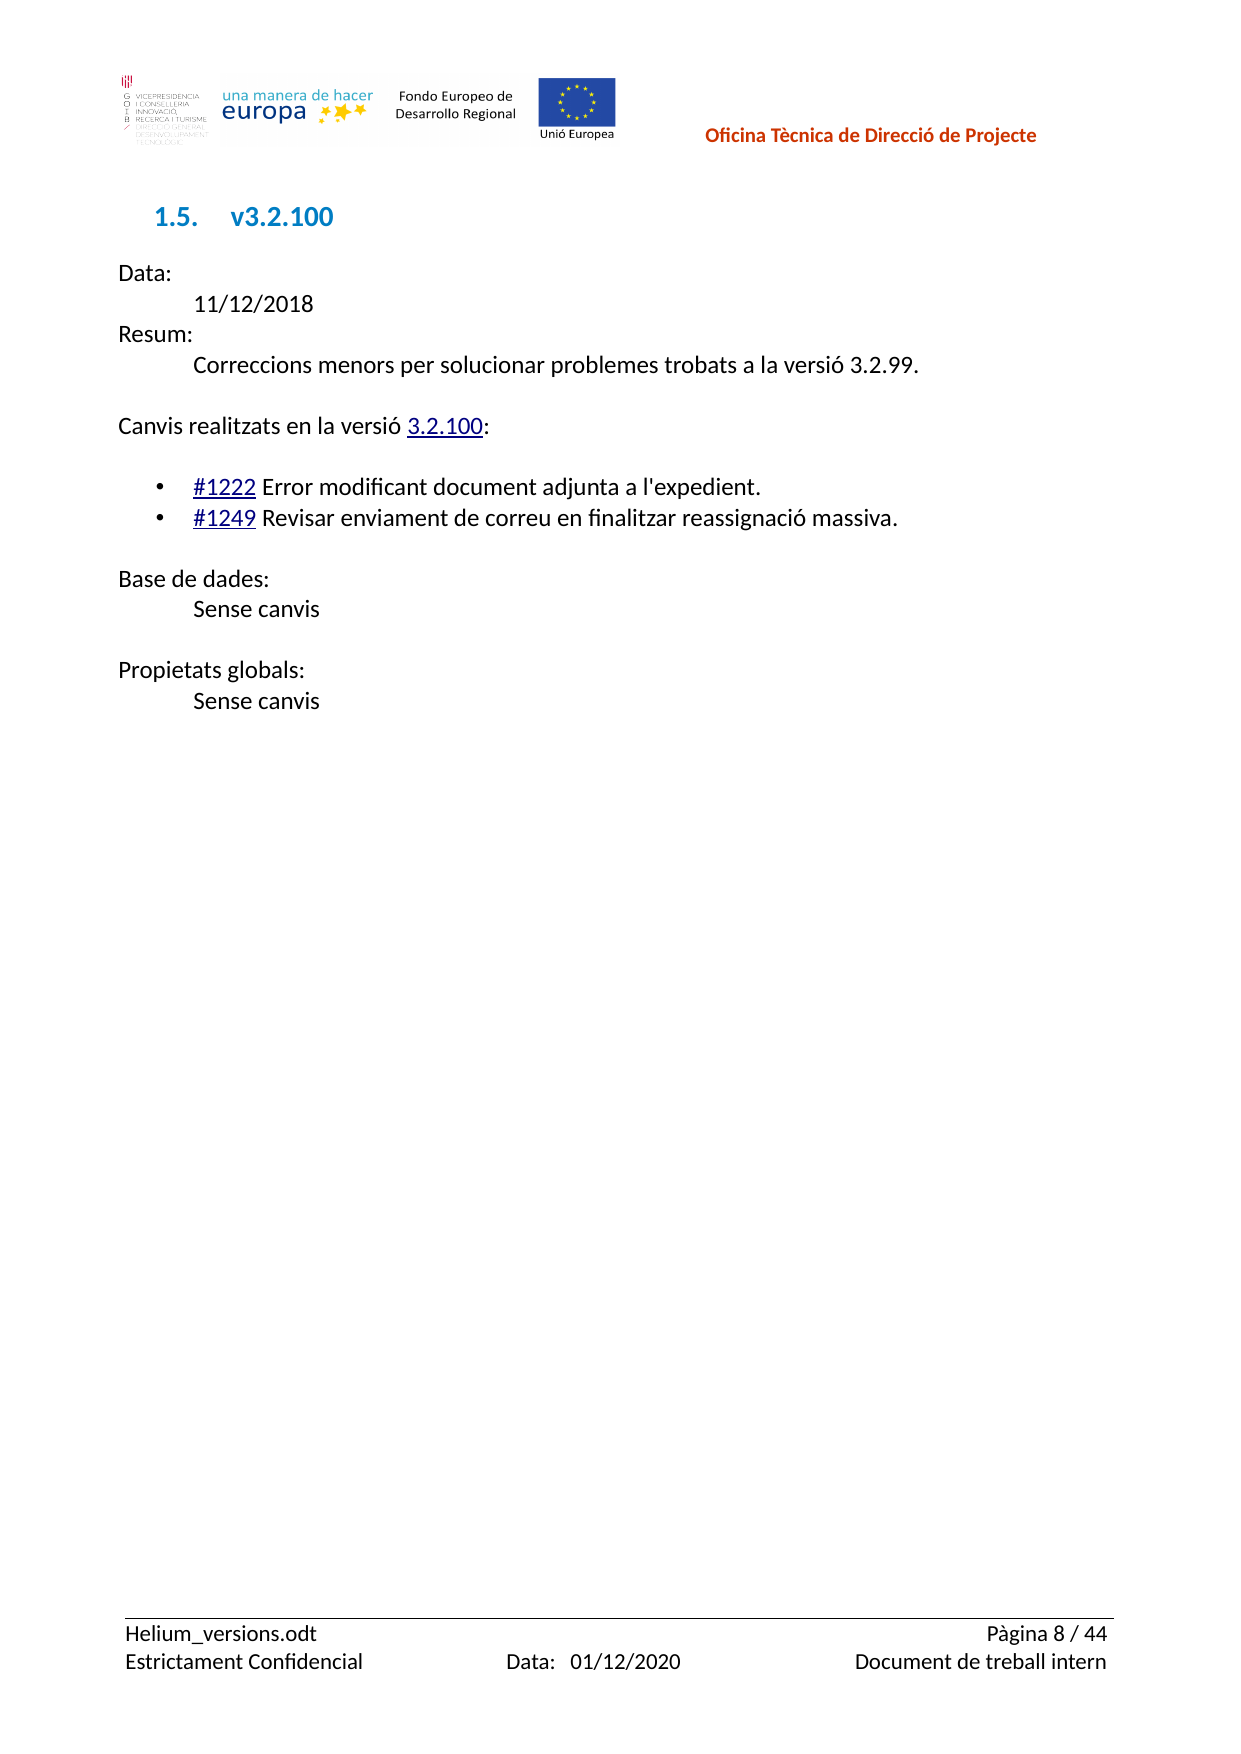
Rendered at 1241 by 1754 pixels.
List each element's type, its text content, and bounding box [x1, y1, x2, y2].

picture [219, 73, 621, 147]
text 11/12/2018 [118, 288, 1122, 319]
text Canvis realitzats en la versió 3.2.100: [118, 410, 1122, 441]
text Sense canvis [118, 685, 1122, 715]
text Resum: [118, 319, 1122, 349]
text Data: [118, 258, 1122, 288]
list #1249 Revisar enviament de correu en finalitzar reassignació massiva. [156, 502, 1122, 532]
text Sense canvis [118, 593, 1122, 624]
text Base de dades: [118, 563, 1122, 593]
picture [118, 73, 213, 147]
text Propietats globals: [118, 654, 1122, 685]
list #1222 Error modificant document adjunta a l'expedient. [156, 471, 1122, 502]
subtitle v3.2.100 [153, 198, 1122, 234]
text Correccions menors per solucionar problemes trobats a la versió 3.2.99. [118, 349, 1122, 380]
